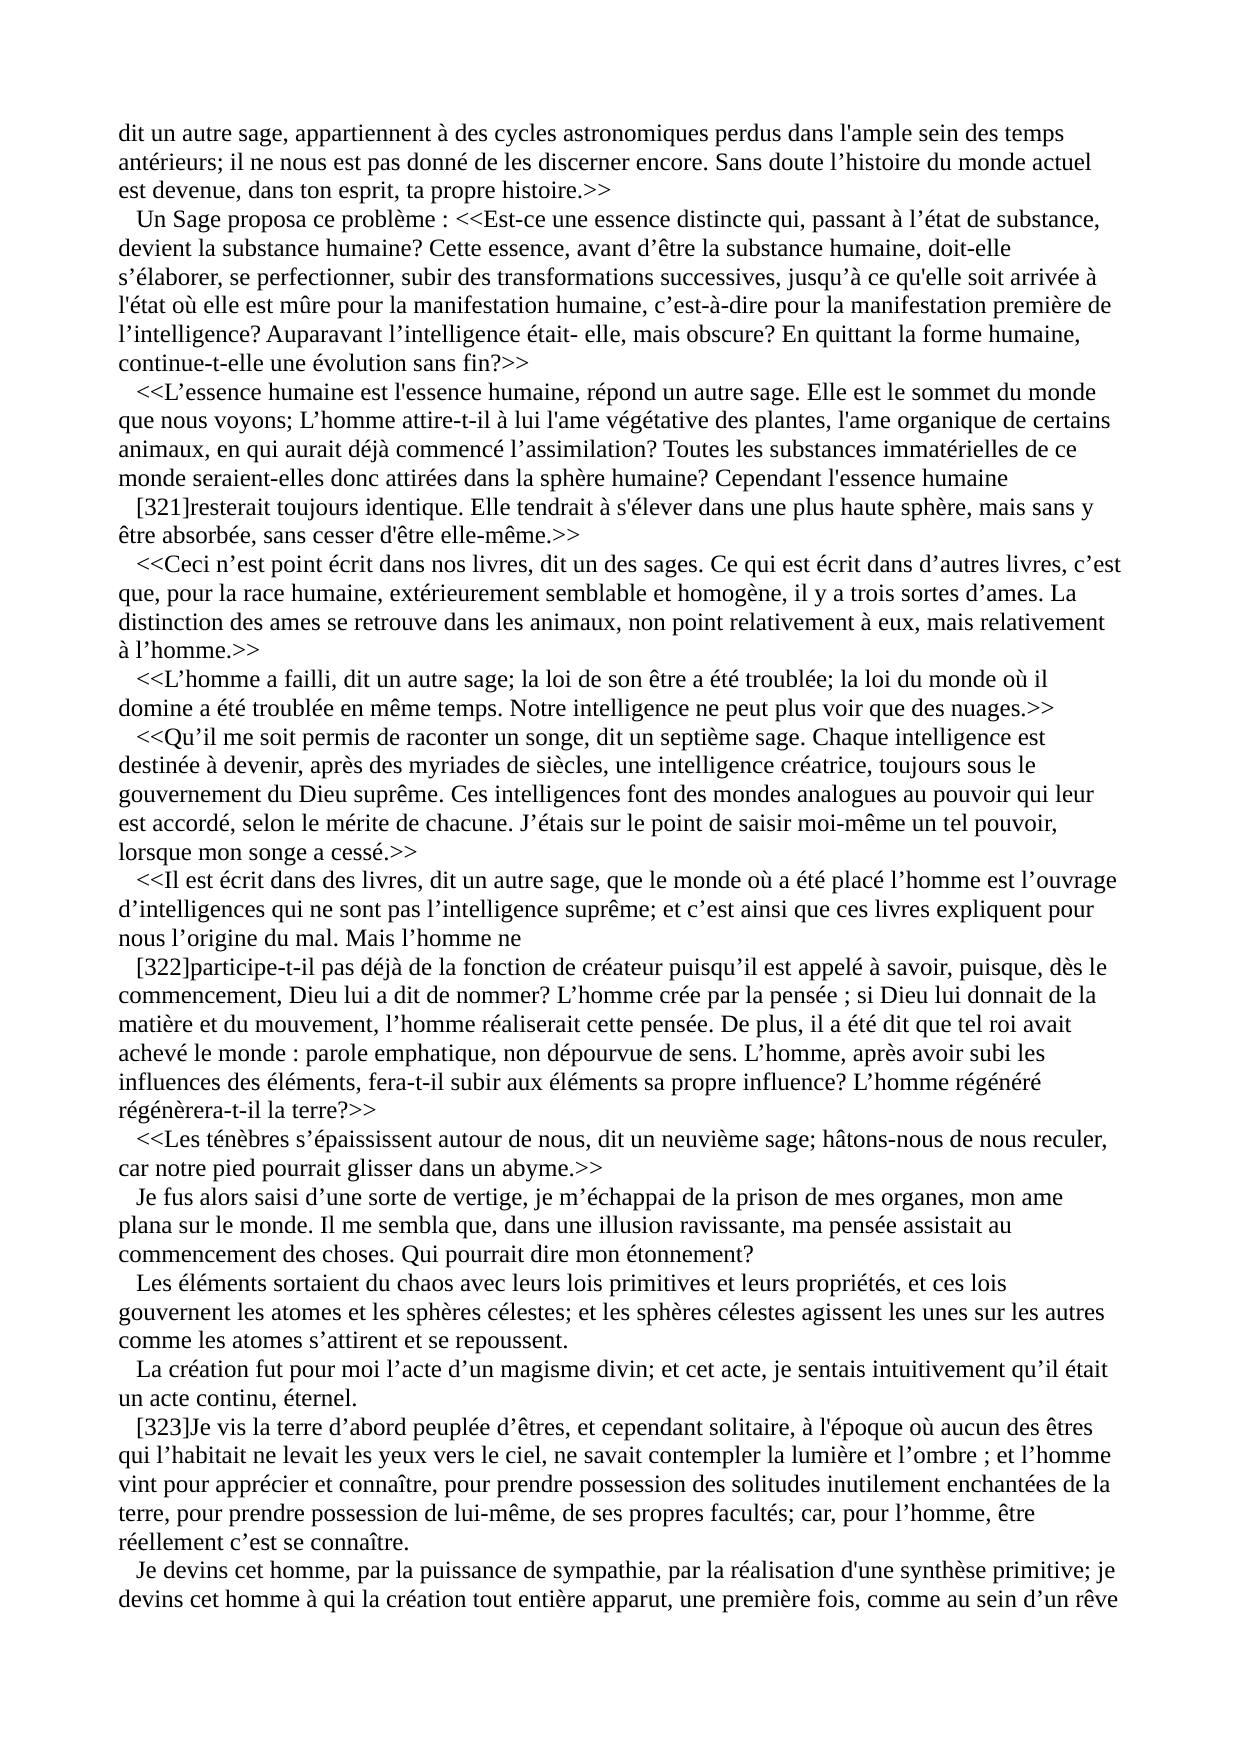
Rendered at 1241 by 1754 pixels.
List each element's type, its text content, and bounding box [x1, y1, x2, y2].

text <<L’homme a failli, dit un autre sage; la loi de son être a été troublée; la loi du monde où il domine a été troublée en même temps. Notre intelligence ne peut plus voir que des nuages.>> [118, 664, 1122, 722]
text <<L’essence humaine est l'essence humaine, répond un autre sage. Elle est le sommet du monde que nous voyons; L’homme attire-t-il à lui l'ame végétative des plantes, l'ame organique de certains animaux, en qui aurait déjà commencé l’assimilation? Toutes les substances immatérielles de ce monde seraient-elles donc attirées dans la sphère humaine? Cependant l'essence humaine [118, 377, 1122, 492]
text <<Il est écrit dans des livres, dit un autre sage, que le monde où a été placé l’homme est l’ouvrage d’intelligences qui ne sont pas l’intelligence suprême; et c’est ainsi que ces livres expliquent pour nous l’origine du mal. Mais l’homme ne [118, 866, 1122, 952]
text La création fut pour moi l’acte d’un magisme divin; et cet acte, je sentais intuitivement qu’il était un acte continu, éternel. [118, 1354, 1122, 1412]
text dit un autre sage, appartiennent à des cycles astronomiques perdus dans l'ample sein des temps antérieurs; il ne nous est pas donné de les discerner encore. Sans doute l’histoire du monde actuel est devenue, dans ton esprit, ta propre histoire.>> [118, 118, 1122, 204]
text <<Les ténèbres s’épaississent autour de nous, dit un neuvième sage; hâtons-nous de nous reculer, car notre pied pourrait glisser dans un abyme.>> [118, 1124, 1122, 1182]
text <<Ceci n’est point écrit dans nos livres, dit un des sages. Ce qui est écrit dans d’autres livres, c’est que, pour la race humaine, extérieurement semblable et homogène, il y a trois sortes d’ames. La distinction des ames se retrouve dans les animaux, non point relativement à eux, mais relativement à l’homme.>> [118, 549, 1122, 664]
text Je devins cet homme, par la puissance de sympathie, par la réalisation d'une synthèse primitive; je devins cet homme à qui la création tout entière apparut, une première fois, comme au sein d’un rêve [118, 1556, 1122, 1613]
text [322]participe-t-il pas déjà de la fonction de créateur puisqu’il est appelé à savoir, puisque, dès le commencement, Dieu lui a dit de nommer? L’homme crée par la pensée ; si Dieu lui donnait de la matière et du mouvement, l’homme réaliserait cette pensée. De plus, il a été dit que tel roi avait achevé le monde : parole emphatique, non dépourvue de sens. L’homme, après avoir subi les influences des éléments, fera-t-il subir aux éléments sa propre influence? L’homme régénéré régénèrera-t-il la terre?>> [118, 952, 1122, 1124]
text [321]resterait toujours identique. Elle tendrait à s'élever dans une plus haute sphère, mais sans y être absorbée, sans cesser d'être elle-même.>> [118, 492, 1122, 549]
text Un Sage proposa ce problème : <<Est-ce une essence distincte qui, passant à l’état de substance, devient la substance humaine? Cette essence, avant d’être la substance humaine, doit-elle s’élaborer, se perfectionner, subir des transformations successives, jusqu’à ce qu'elle soit arrivée à l'état où elle est mûre pour la manifestation humaine, c’est-à-dire pour la manifestation première de l’intelligence? Auparavant l’intelligence était- elle, mais obscure? En quittant la forme humaine, continue-t-elle une évolution sans fin?>> [118, 204, 1122, 377]
text Je fus alors saisi d’une sorte de vertige, je m’échappai de la prison de mes organes, mon ame plana sur le monde. Il me sembla que, dans une illusion ravissante, ma pensée assistait au commencement des choses. Qui pourrait dire mon étonnement? [118, 1182, 1122, 1268]
text <<Qu’il me soit permis de raconter un songe, dit un septième sage. Chaque intelligence est destinée à devenir, après des myriades de siècles, une intelligence créatrice, toujours sous le gouvernement du Dieu suprême. Ces intelligences font des mondes analogues au pouvoir qui leur est accordé, selon le mérite de chacune. J’étais sur le point de saisir moi-même un tel pouvoir, lorsque mon songe a cessé.>> [118, 722, 1122, 866]
text [323]Je vis la terre d’abord peuplée d’êtres, et cependant solitaire, à l'époque où aucun des êtres qui l’habitait ne levait les yeux vers le ciel, ne savait contempler la lumière et l’ombre ; et l’homme vint pour apprécier et connaître, pour prendre possession des solitudes inutilement enchantées de la terre, pour prendre possession de lui-même, de ses propres facultés; car, pour l’homme, être réellement c’est se connaître. [118, 1412, 1122, 1556]
text Les éléments sortaient du chaos avec leurs lois primitives et leurs propriétés, et ces lois gouvernent les atomes et les sphères célestes; et les sphères célestes agissent les unes sur les autres comme les atomes s’attirent et se repoussent. [118, 1268, 1122, 1354]
